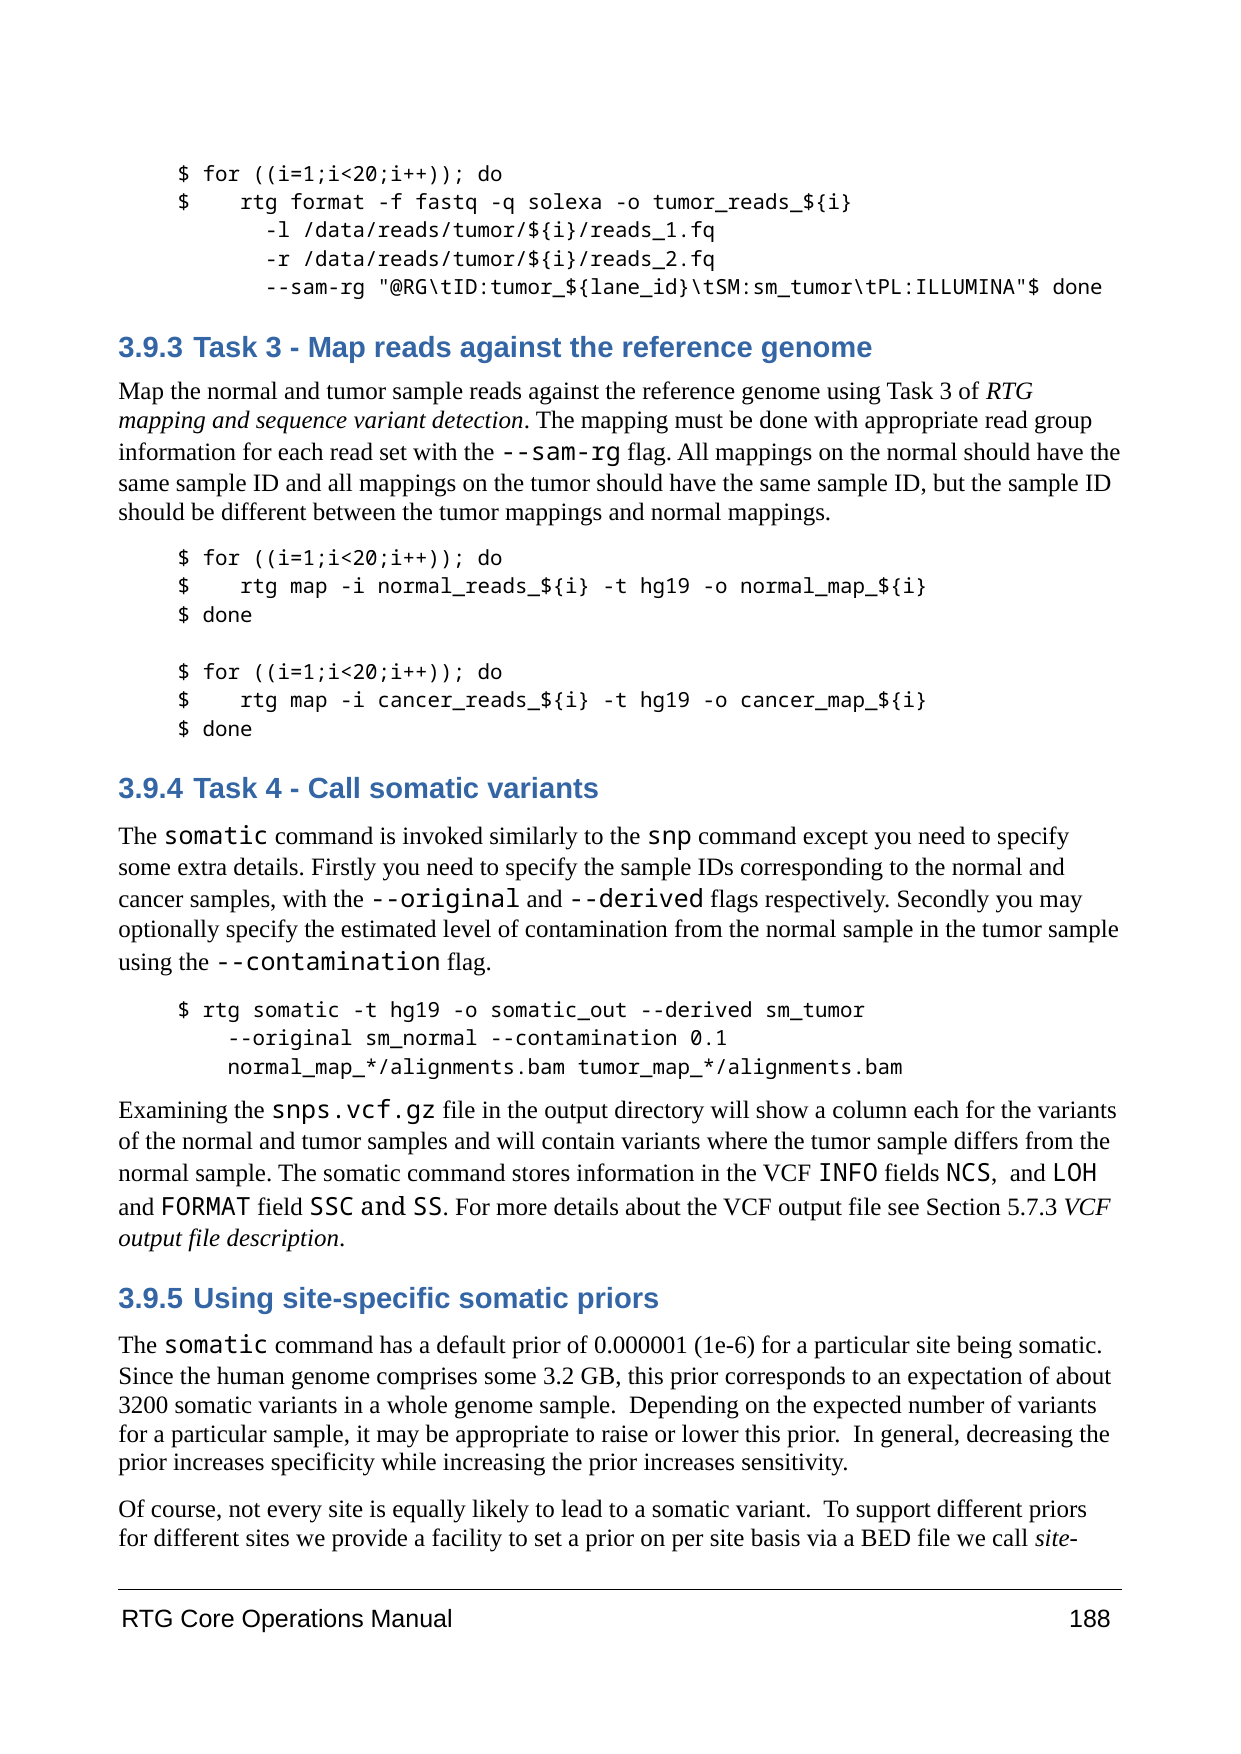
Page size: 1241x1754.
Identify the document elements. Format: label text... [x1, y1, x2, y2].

text -r /data/reads/tumor/${i}/reads_2.fq [177, 244, 1122, 272]
text Map the normal and tumor sample reads against the reference genome using Task 3 of RTG mapping and sequence variant detection. The mapping must be done with appropriate read group information for each read set with the --sam-rg flag. All mappings on the normal should have the same sample ID and all mappings on the tumor should have the same sample ID, but the sample ID should be different between the tumor mappings and normal mappings. [118, 376, 1122, 525]
text $ for ((i=1;i<20;i++)); do [177, 543, 1122, 571]
text Of course, not every site is equally likely to lead to a somatic variant. To support different priors for different sites we provide a facility to set a prior on per site basis via a BED file we call site- [118, 1494, 1122, 1551]
text --sam-rg "@RG\tID:tumor_${lane_id}\tSM:sm_tumor\tPL:ILLUMINA"$ done [177, 272, 1122, 301]
subtitle Using site-specific somatic priors [118, 1281, 1122, 1315]
text $ rtg somatic -t hg19 -o somatic_out --derived sm_tumor [177, 995, 1122, 1023]
text --original sm_normal --contamination 0.1 [177, 1023, 1122, 1052]
text The somatic command has a default prior of 0.000001 (1e-6) for a particular site being somatic. Since the human genome comprises some 3.2 GB, this prior corresponds to an expectation of about 3200 somatic variants in a whole genome sample. Depending on the expected number of variants for a particular sample, it may be appropriate to raise or lower this prior. In general, decreasing the prior increases specificity while increasing the prior increases sensitivity. [118, 1327, 1122, 1476]
text -l /data/reads/tumor/${i}/reads_1.fq [177, 216, 1122, 244]
text $ for ((i=1;i<20;i++)); do [177, 657, 1122, 685]
text $ done [177, 600, 1122, 628]
text normal_map_*/alignments.bam tumor_map_*/alignments.bam [177, 1052, 1122, 1080]
text $ for ((i=1;i<20;i++)); do [177, 159, 1122, 187]
text The somatic command is invoked similarly to the snp command except you need to specify some extra details. Firstly you need to specify the sample IDs corresponding to the normal and cancer samples, with the --original and --derived flags respectively. Secondly you may optionally specify the estimated level of contamination from the normal sample in the tumor sample using the --contamination flag. [118, 817, 1122, 977]
text $ done [177, 714, 1122, 742]
text $ rtg format -f fastq -q solexa -o tumor_reads_${i} [177, 187, 1122, 216]
text $ rtg map -i cancer_reads_${i} -t hg19 -o cancer_map_${i} [177, 685, 1122, 714]
subtitle Task 4 - Call somatic variants [118, 772, 1122, 805]
text Examining the snps.vcf.gz file in the output directory will show a column each for the variants of the normal and tumor samples and will contain variants where the tumor sample differs from the normal sample. The somatic command stores information in the VCF INFO fields NCS, and LOH and FORMAT field SSC and SS. For more details about the VCF output file see Section 5.7.3 VCF output file description. [118, 1092, 1122, 1252]
subtitle Task 3 - Map reads against the reference genome [118, 330, 1122, 364]
text $ rtg map -i normal_reads_${i} -t hg19 -o normal_map_${i} [177, 571, 1122, 600]
